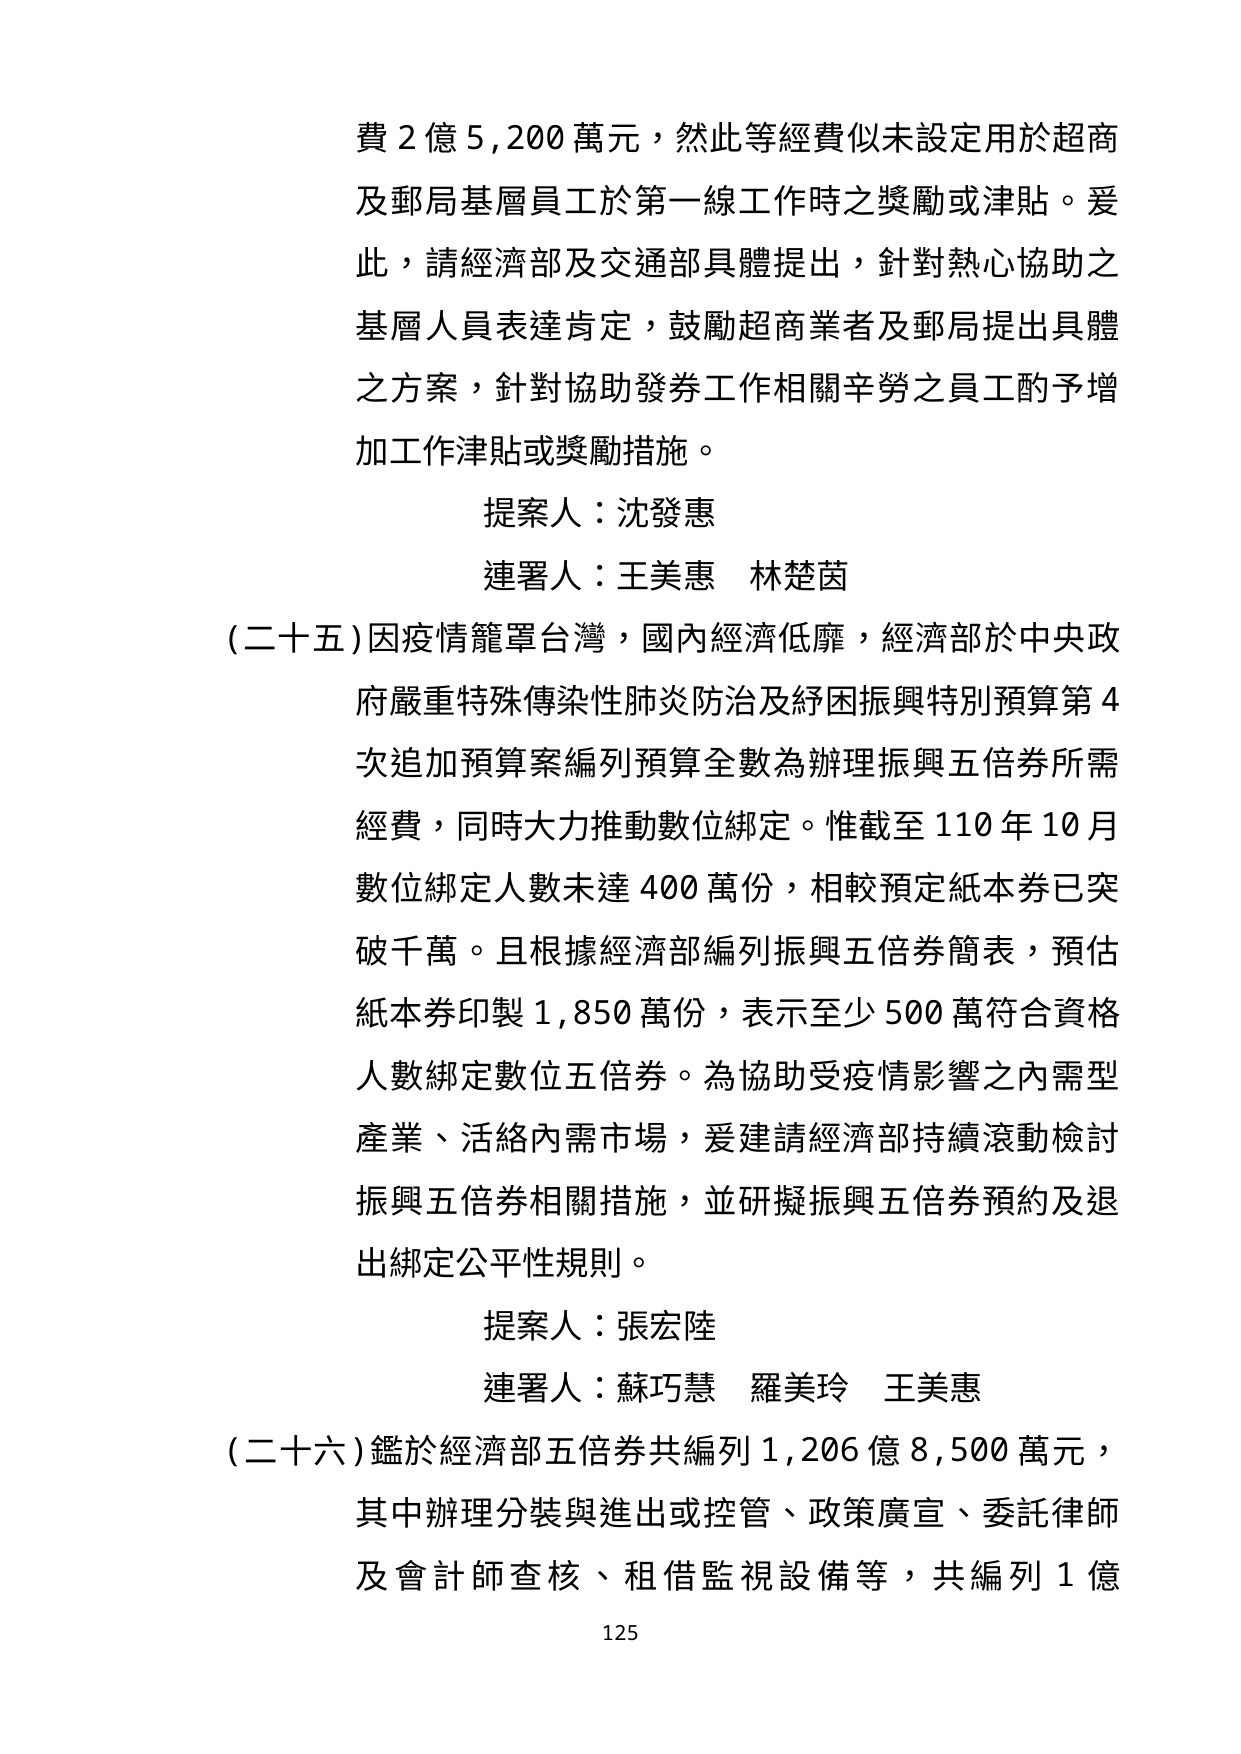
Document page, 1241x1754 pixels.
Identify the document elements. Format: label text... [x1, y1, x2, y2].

text 費2億5,200萬元，然此等經費似未設定用於超商及郵局基層員工於第一線工作時之獎勵或津貼。爰此，請經濟部及交通部具體提出，針對熱心協助之基層人員表達肯定，鼓勵超商業者及郵局提出具體之方案，針對協助發券工作相關辛勞之員工酌予增加工作津貼或獎勵措施。 [223, 94, 1120, 469]
text 提案人：沈發惠 [483, 469, 1120, 532]
text (二十六)鑑於經濟部五倍券共編列1,206億8,500萬元，其中辦理分裝與進出或控管、政策廣宣、委託律師及會計師查核、租借監視設備等，共編列1億 [223, 1407, 1120, 1594]
text (二十五)因疫情籠罩台灣，國內經濟低靡，經濟部於中央政府嚴重特殊傳染性肺炎防治及紓困振興特別預算第4次追加預算案編列預算全數為辦理振興五倍券所需經費，同時大力推動數位綁定。惟截至110年10月數位綁定人數未達400萬份，相較預定紙本券已突破千萬。且根據經濟部編列振興五倍券簡表，預估紙本券印製1,850萬份，表示至少500萬符合資格人數綁定數位五倍券。為協助受疫情影響之內需型產業、活絡內需市場，爰建請經濟部持續滾動檢討振興五倍券相關措施，並研擬振興五倍券預約及退出綁定公平性規則。 [223, 594, 1120, 1282]
text 連署人：王美惠 林楚茵 [483, 532, 1120, 594]
text 提案人：張宏陸 [483, 1282, 1120, 1344]
text 連署人：蘇巧慧 羅美玲 王美惠 [483, 1344, 1120, 1407]
